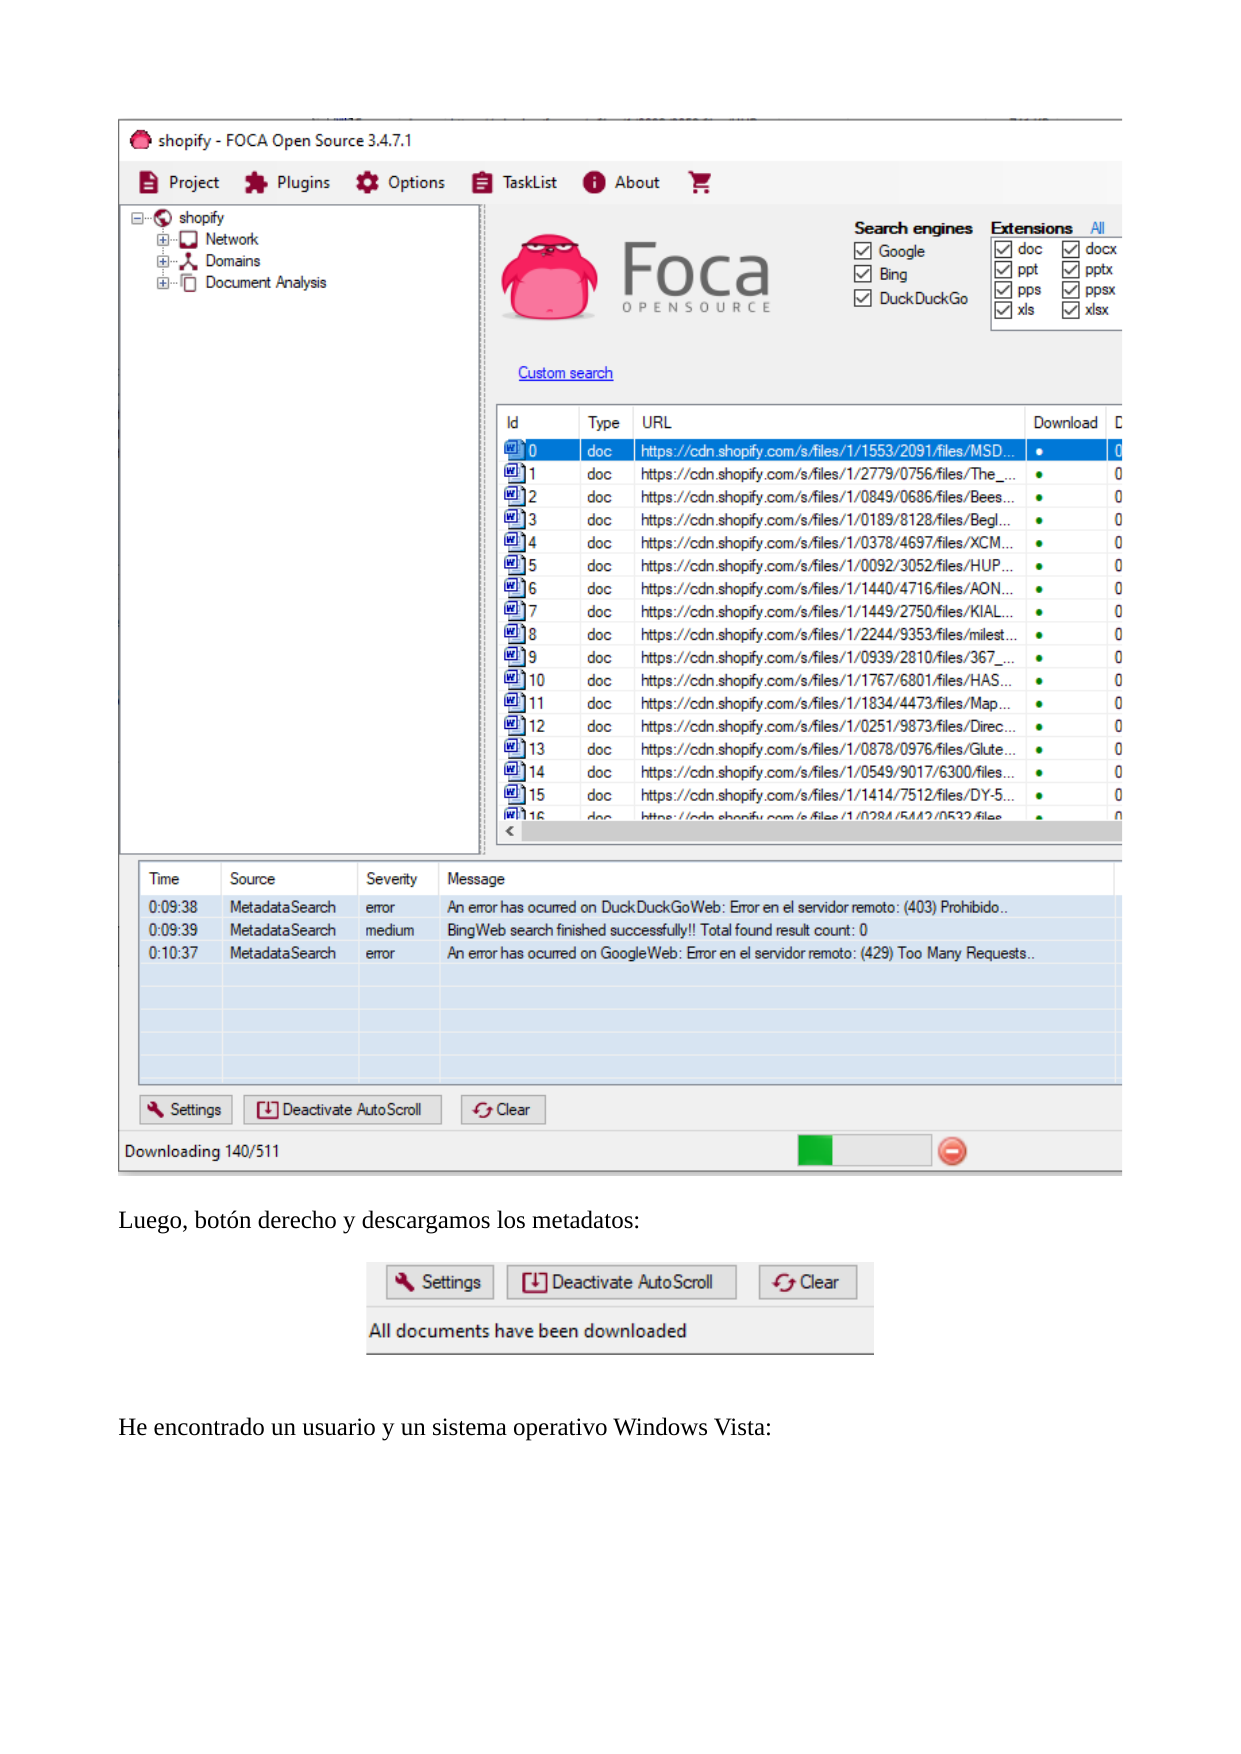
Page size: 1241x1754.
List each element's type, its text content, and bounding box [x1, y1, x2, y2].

picture [118, 118, 1123, 1176]
text He encontrado un usuario y un sistema operativo Windows Vista: [118, 1412, 1122, 1441]
picture [366, 1262, 874, 1355]
text Luego, botón derecho y descargamos los metadatos: [118, 1205, 1122, 1233]
